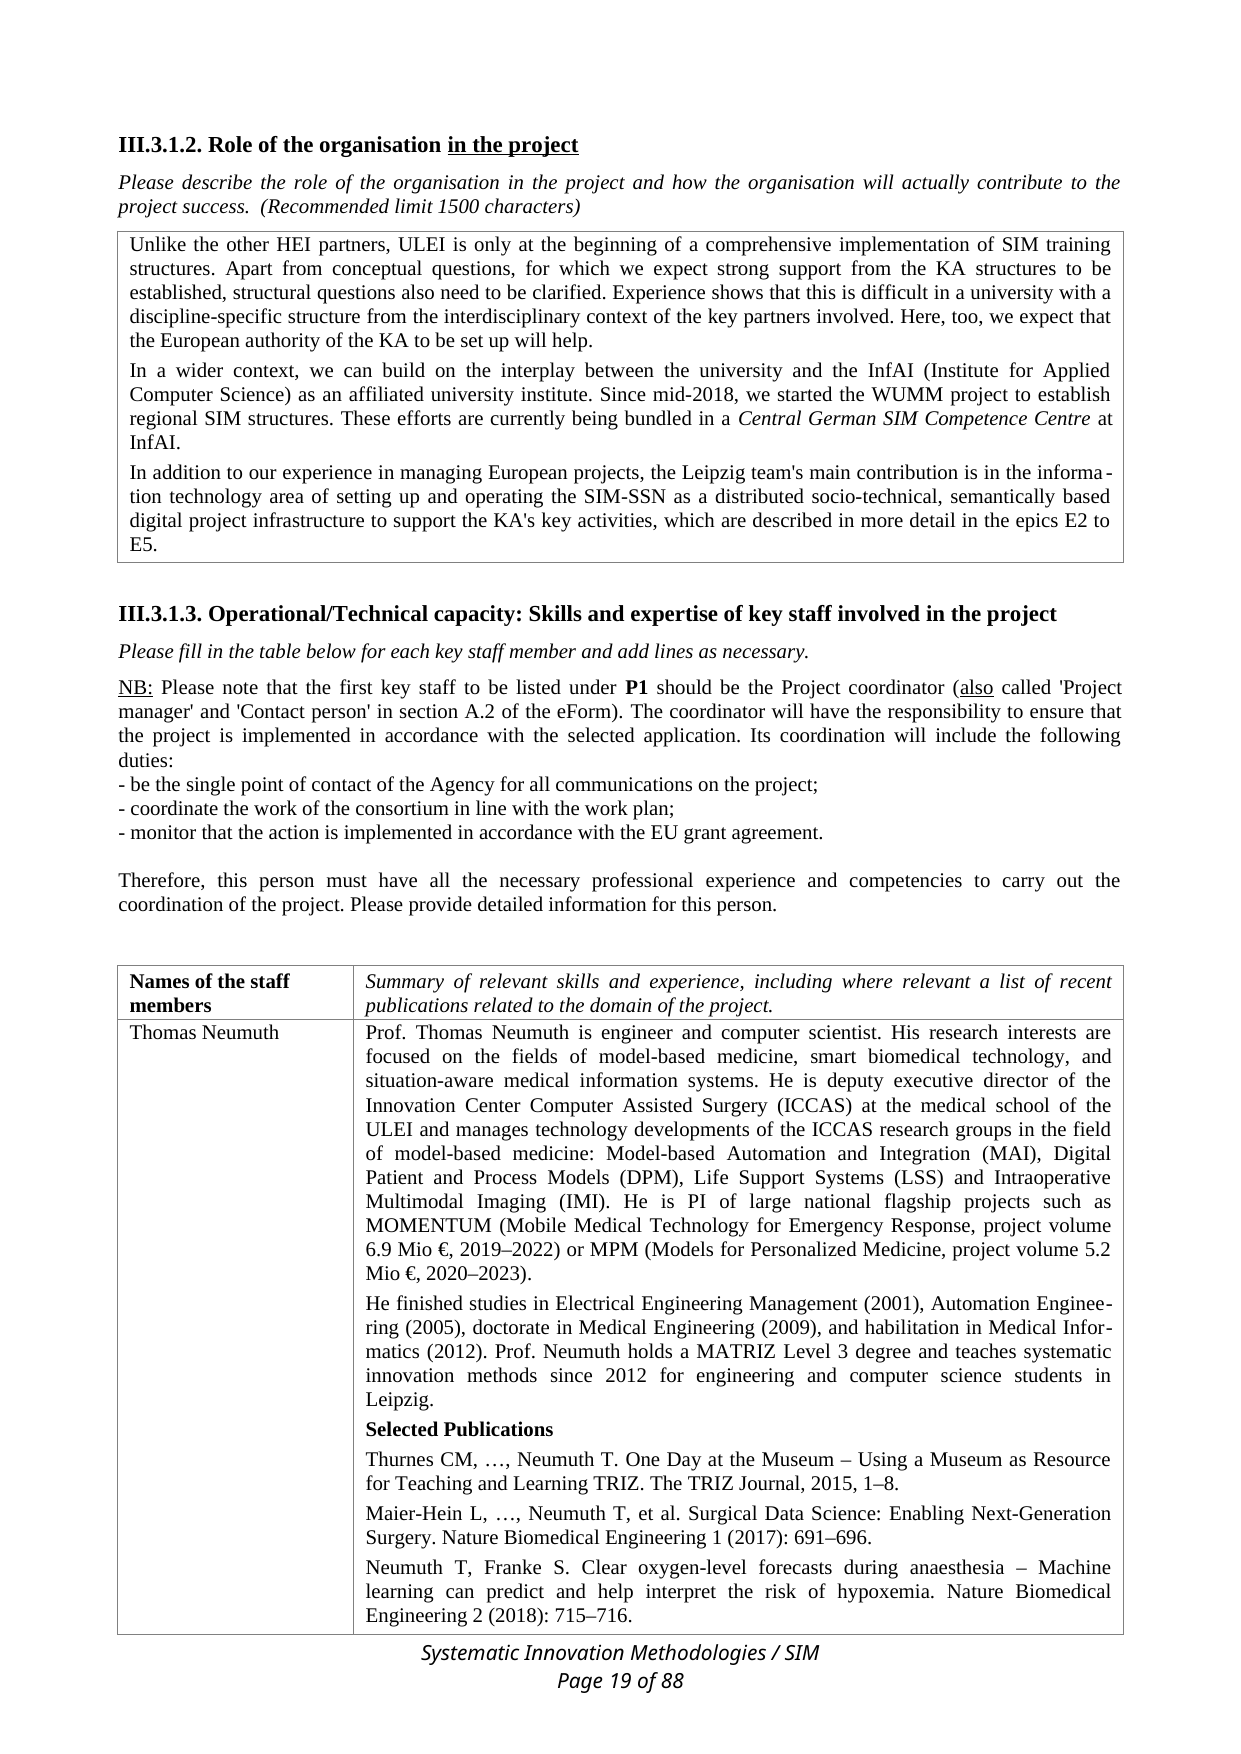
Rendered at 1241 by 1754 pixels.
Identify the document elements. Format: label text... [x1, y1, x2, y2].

text III.3.1.3. Operational/Technical capacity: Skills and expertise of key staff involved in the project [118, 600, 1122, 626]
text - be the single point of contact of the Agency for all communications on the project; [118, 772, 1122, 796]
text III.3.1.2. Role of the organisation in the project [118, 131, 1122, 157]
text Please describe the role of the organisation in the project and how the organisation will actually contribute to the project success. (Recommended limit 1500 characters) [118, 170, 1122, 218]
table_cell Thomas Neumuth [118, 1020, 353, 1633]
text Please fill in the table below for each key staff member and add lines as necessary. [118, 639, 1122, 663]
text - coordinate the work of the consortium in line with the work plan; [118, 796, 1122, 820]
text - monitor that the action is implemented in accordance with the EU grant agreement. [118, 820, 1122, 844]
table_header Summary of relevant skills and experience, including where relevant a list of recent publications related to the domain of the project. [354, 966, 1123, 1019]
table_cell Prof. Thomas Neumuth is engineer and computer scientist. His research interests are focused on the fields of model-based medicine, smart biomedical technology, and situation-aware medical information systems. He is deputy executive director of the Innovation Center Computer Assisted Surgery (ICCAS) at the medical school of the ULEI and manages technology developments of the ICCAS research groups in the field of model-based medicine: Model-based Automation and Integration (MAI), Digital Patient and Process Models (DPM), Life Support Systems (LSS) and Intraoperative Multimodal Imaging (IMI). He is PI of large national flagship projects such as MOMENTUM (Mobile Medical Technology for Emergency Response, project volume 6.9 Mio €, 2019–2022) or MPM (Models for Personalized Medicine, project volume 5.2 Mio €, 2020–2023). He finished studies in Electrical Engineering Management (2001), Automation Enginee­ring (2005), doctorate in Medical Engineering (2009), and habilitation in Medical Infor­matics (2012). Prof. Neumuth holds a MATRIZ Level 3 degree and teaches systematic innovation methods since 2012 for engineering and computer science students in Leipzig. Selected Publications Thurnes CM, …, Neumuth T. One Day at the Museum – Using a Museum as Resource for Teaching and Learning TRIZ. The TRIZ Journal, 2015, 1–8. Maier-Hein L, …, Neumuth T, et al. Surgical Data Science: Enabling Next-Generation Surgery. Nature Biomedical Engineering 1 (2017): 691–696. Neumuth T, Franke S. Clear oxygen-level forecasts during anaesthesia – Machine learning can predict and help interpret the risk of hypoxemia. Nature Biomedical Engineering 2 (2018): 715–716. [354, 1020, 1123, 1633]
text NB: Please note that the first key staff to be listed under P1 should be the Project coordinator (also called 'Project manager' and 'Contact person' in section A.2 of the eForm). The coordinator will have the responsibility to ensure that the project is implemented in accordance with the selected application. Its coordination will include the following duties: [118, 675, 1122, 772]
table_header Names of the staff members [118, 966, 353, 1019]
table_header Unlike the other HEI partners, ULEI is only at the beginning of a comprehensive implementation of SIM training structures. Apart from conceptual questions, for which we expect strong support from the KA structures to be established, structural questions also need to be clarified. Experience shows that this is difficult in a university with a discipline-specific structure from the interdisciplinary context of the key partners involved. Here, too, we expect that the European authority of the KA to be set up will help. In a wider context, we can build on the interplay between the university and the InfAI (Institute for Applied Computer Science) as an affiliated university institute. Since mid-2018, we started the WUMM project to establish regional SIM structures. These efforts are currently being bundled in a Central German SIM Competence Centre at InfAI. In addition to our experience in managing European projects, the Leipzig team's main contribution is in the informa­tion technology area of setting up and operating the SIM-SSN as a distributed socio-technical, semantically based digital project infrastructure to support the KA's key activities, which are described in more detail in the epics E2 to E5. [118, 232, 1123, 562]
text Therefore, this person must have all the necessary professional experience and competencies to carry out the coordination of the project. Please provide detailed information for this person. [118, 868, 1122, 916]
